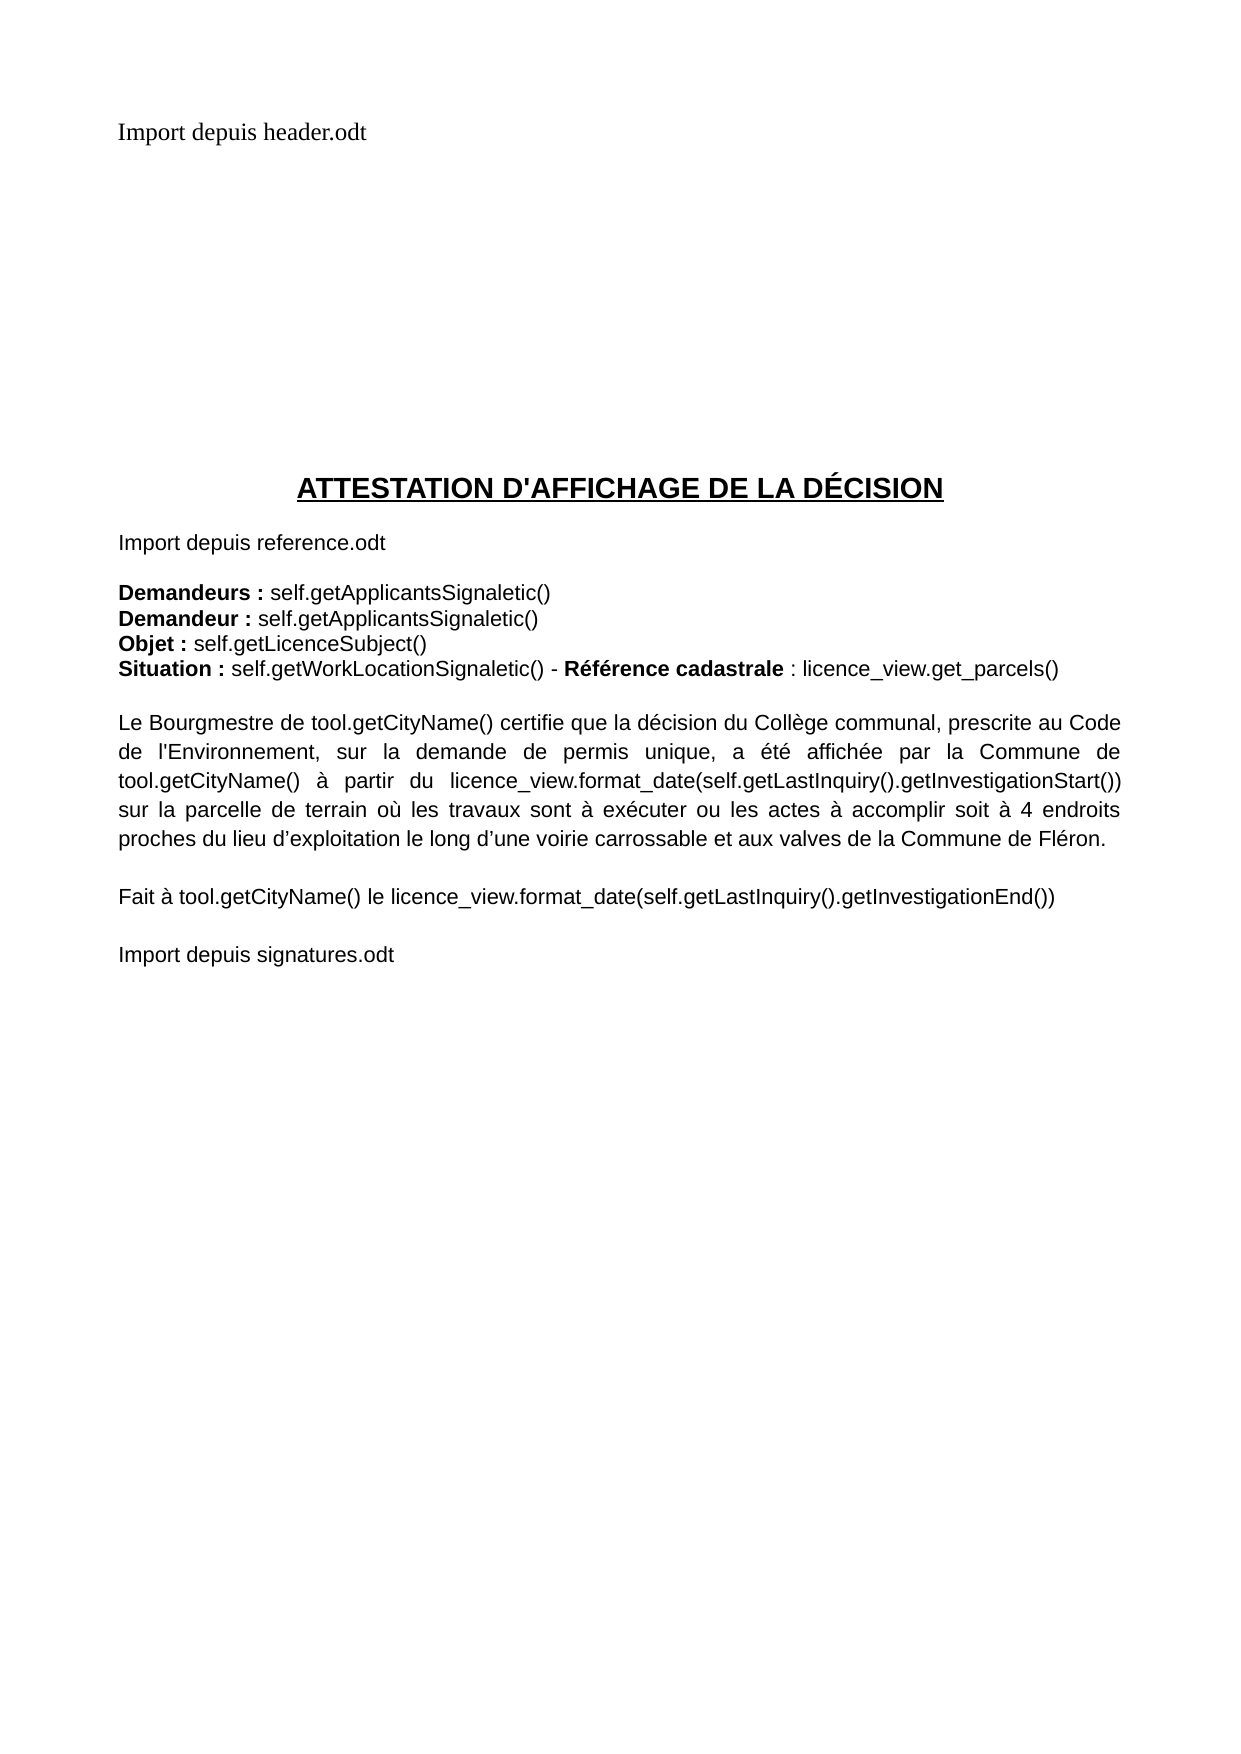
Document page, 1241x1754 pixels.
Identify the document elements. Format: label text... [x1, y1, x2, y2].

text Import depuis header.odt [117, 117, 538, 146]
text Situation : self.getWorkLocationSignaletic() - Référence cadastrale : licence_view.get_parcels() [118, 656, 1122, 681]
text Fait à tool.getCityName() le licence_view.format_date(self.getLastInquiry().getInvestigationEnd()) [118, 884, 1122, 909]
text Demandeur : self.getApplicantsSignaletic() [118, 605, 1122, 631]
text Import depuis reference.odt [118, 530, 1122, 555]
text Import depuis signatures.odt [118, 942, 1122, 967]
title ATTESTATION d'affichage DE LA DÉCISION [118, 471, 1122, 504]
text Demandeurs : self.getApplicantsSignaletic() [118, 580, 1122, 605]
text Objet : self.getLicenceSubject() [118, 631, 1122, 656]
text Le Bourgmestre de tool.getCityName() certifie que la décision du Collège communal, prescrite au Code de l'Environnement, sur la demande de permis unique, a été affichée par la Commune de tool.getCityName() à partir du licence_view.format_date(self.getLastInquiry().getInvestigationStart()) sur la parcelle de terrain où les travaux sont à exécuter ou les actes à accomplir soit à 4 endroits proches du lieu d’exploitation le long d’une voirie carrossable et aux valves de la Commune de Fléron. [118, 710, 1122, 851]
